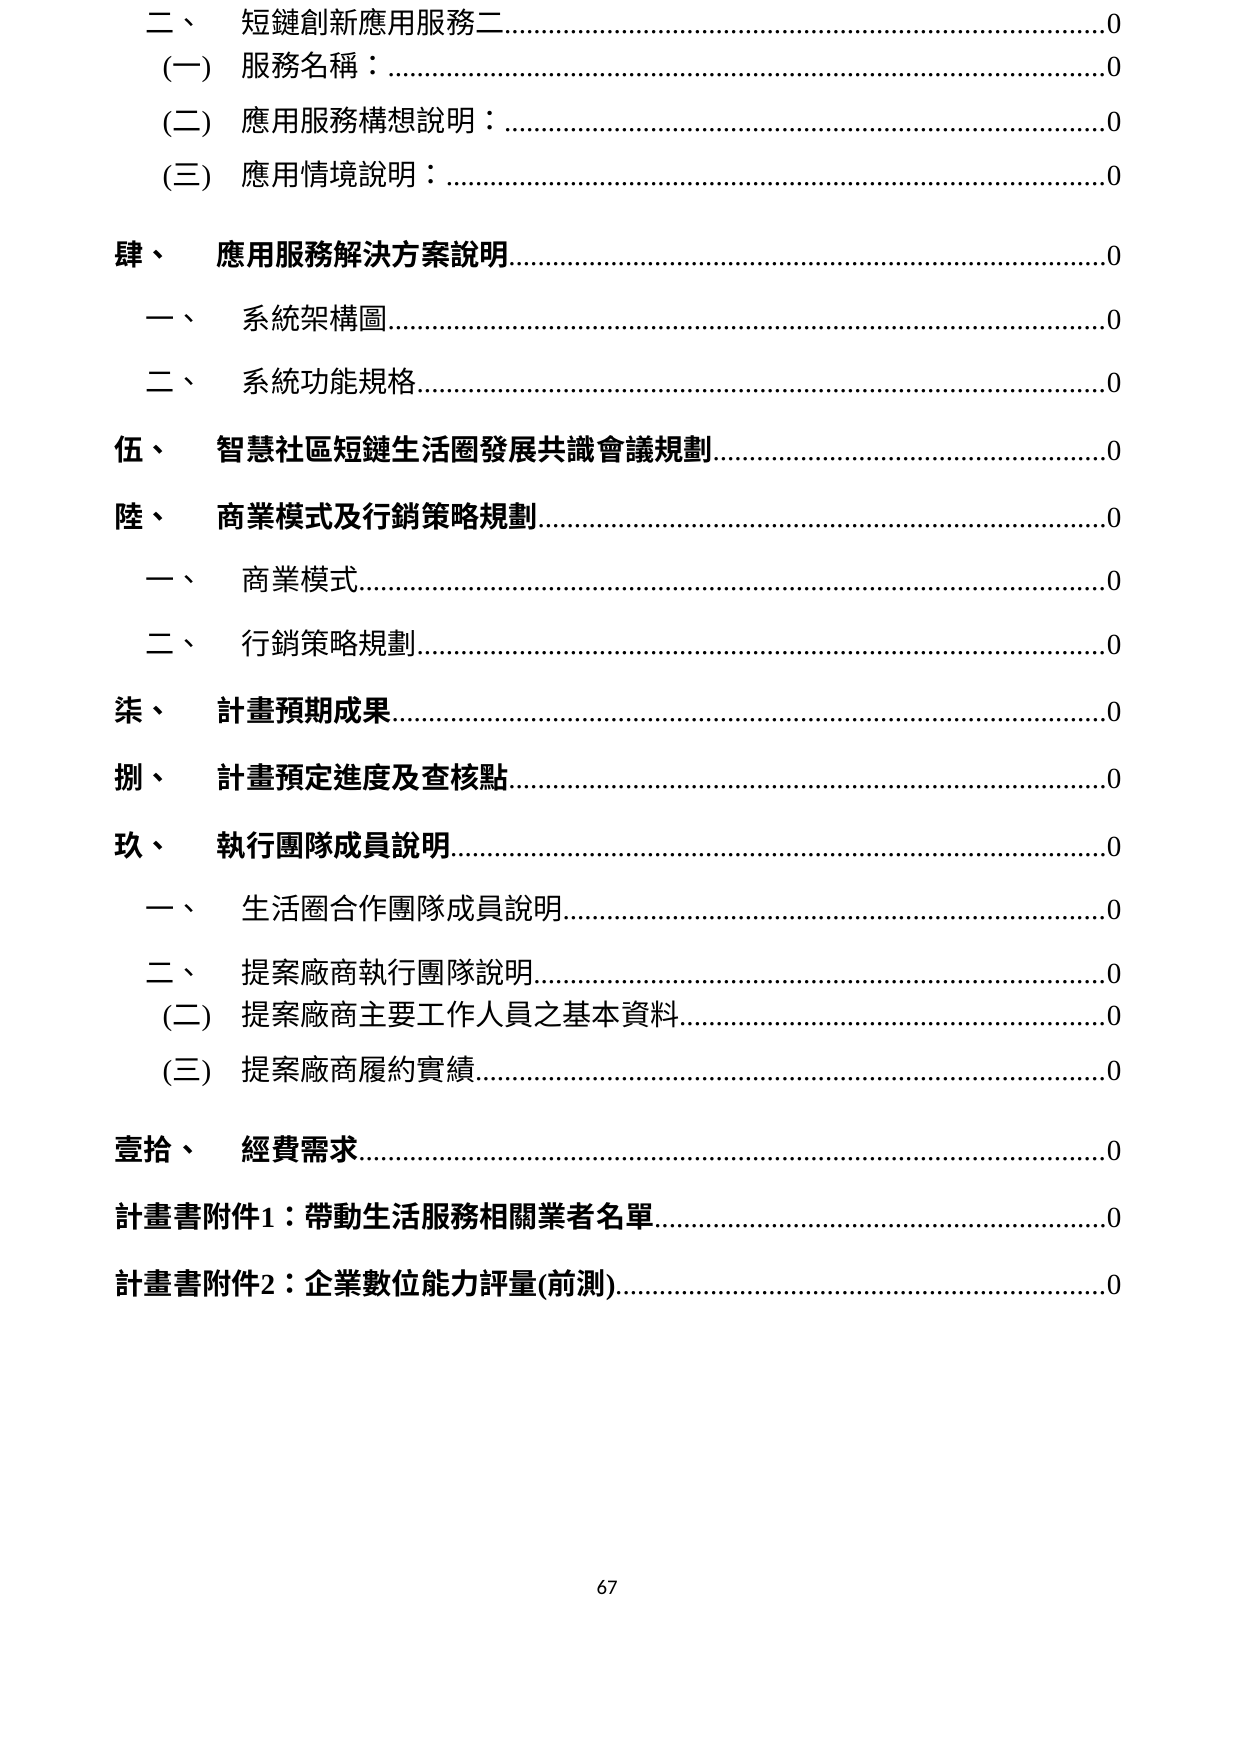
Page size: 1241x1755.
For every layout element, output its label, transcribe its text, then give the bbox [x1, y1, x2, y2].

text 肆、 應用服務解決方案說明 0 [114, 232, 1122, 274]
text 一、 生活圈合作團隊成員說明 0 [145, 886, 1122, 928]
text 二、 短鏈創新應用服務二 0 [145, 0, 1122, 42]
text 二、 提案廠商執行團隊說明 0 [145, 949, 1122, 992]
text 計畫書附件2：企業數位能力評量(前測) 0 [114, 1261, 1122, 1303]
text 一、 系統架構圖 0 [145, 295, 1122, 337]
text 二、 系統功能規格 0 [145, 359, 1122, 401]
text (二) 提案廠商主要工作人員之基本資料 0 [162, 992, 1122, 1034]
text (三) 應用情境說明： 0 [162, 152, 1122, 194]
text 玖、 執行團隊成員說明 0 [114, 822, 1122, 864]
text 壹拾、 經費需求 0 [114, 1126, 1122, 1168]
text 計畫書附件1：帶動生活服務相關業者名單 0 [114, 1193, 1122, 1236]
text 一、 商業模式 0 [145, 557, 1122, 599]
text 陸、 商業模式及行銷策略規劃 0 [114, 493, 1122, 536]
text 柒、 計畫預期成果 0 [114, 688, 1122, 730]
text (一) 服務名稱： 0 [162, 42, 1122, 84]
text (二) 應用服務構想說明： 0 [162, 97, 1122, 139]
text (三) 提案廠商履約實績 0 [162, 1046, 1122, 1089]
text 二、 行銷策略規劃 0 [145, 620, 1122, 663]
text 伍、 智慧社區短鏈生活圈發展共識會議規劃 0 [114, 426, 1122, 468]
text 捌、 計畫預定進度及查核點 0 [114, 755, 1122, 797]
